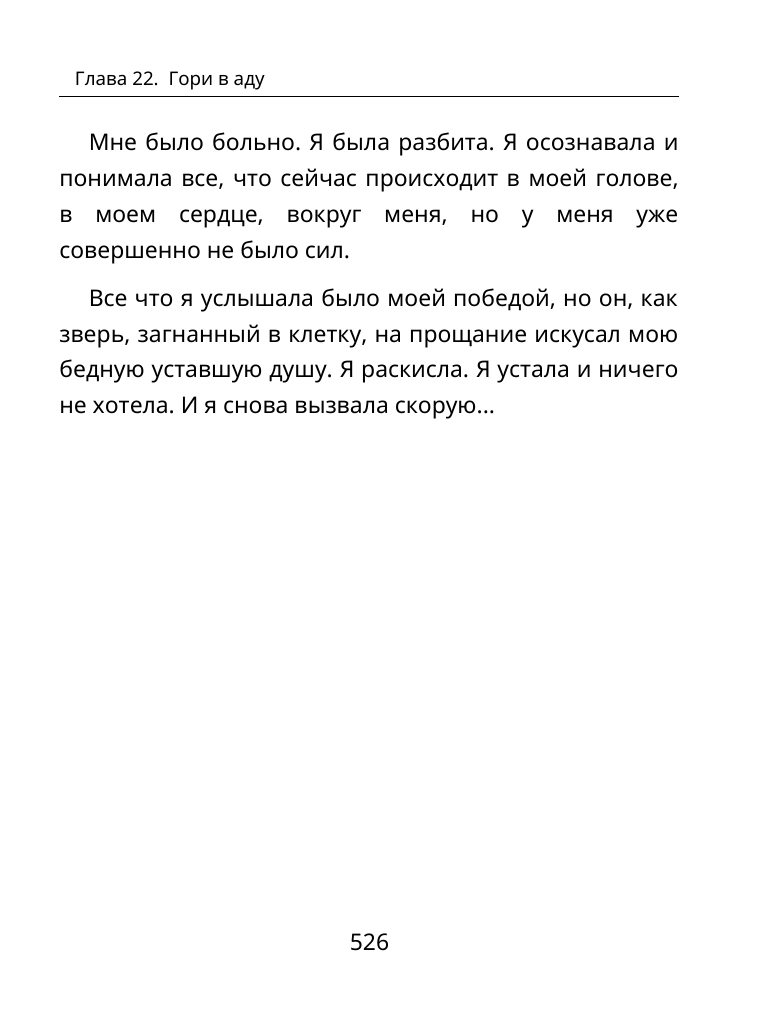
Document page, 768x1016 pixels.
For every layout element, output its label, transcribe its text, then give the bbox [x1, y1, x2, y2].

text Все что я услышала было моей победой, но он, как зверь, загнанный в клетку, на прощание искусал мою бедную уставшую душу. Я раскисла. Я устала и ничего не хотела. И я снова вызвала скорую... [59, 282, 679, 421]
text Мне было больно. Я была разбита. Я осознавала и понимала все, что сейчас происходит в моей голове, в моем сердце, вокруг меня, но у меня уже совершенно не было сил. [59, 126, 679, 265]
